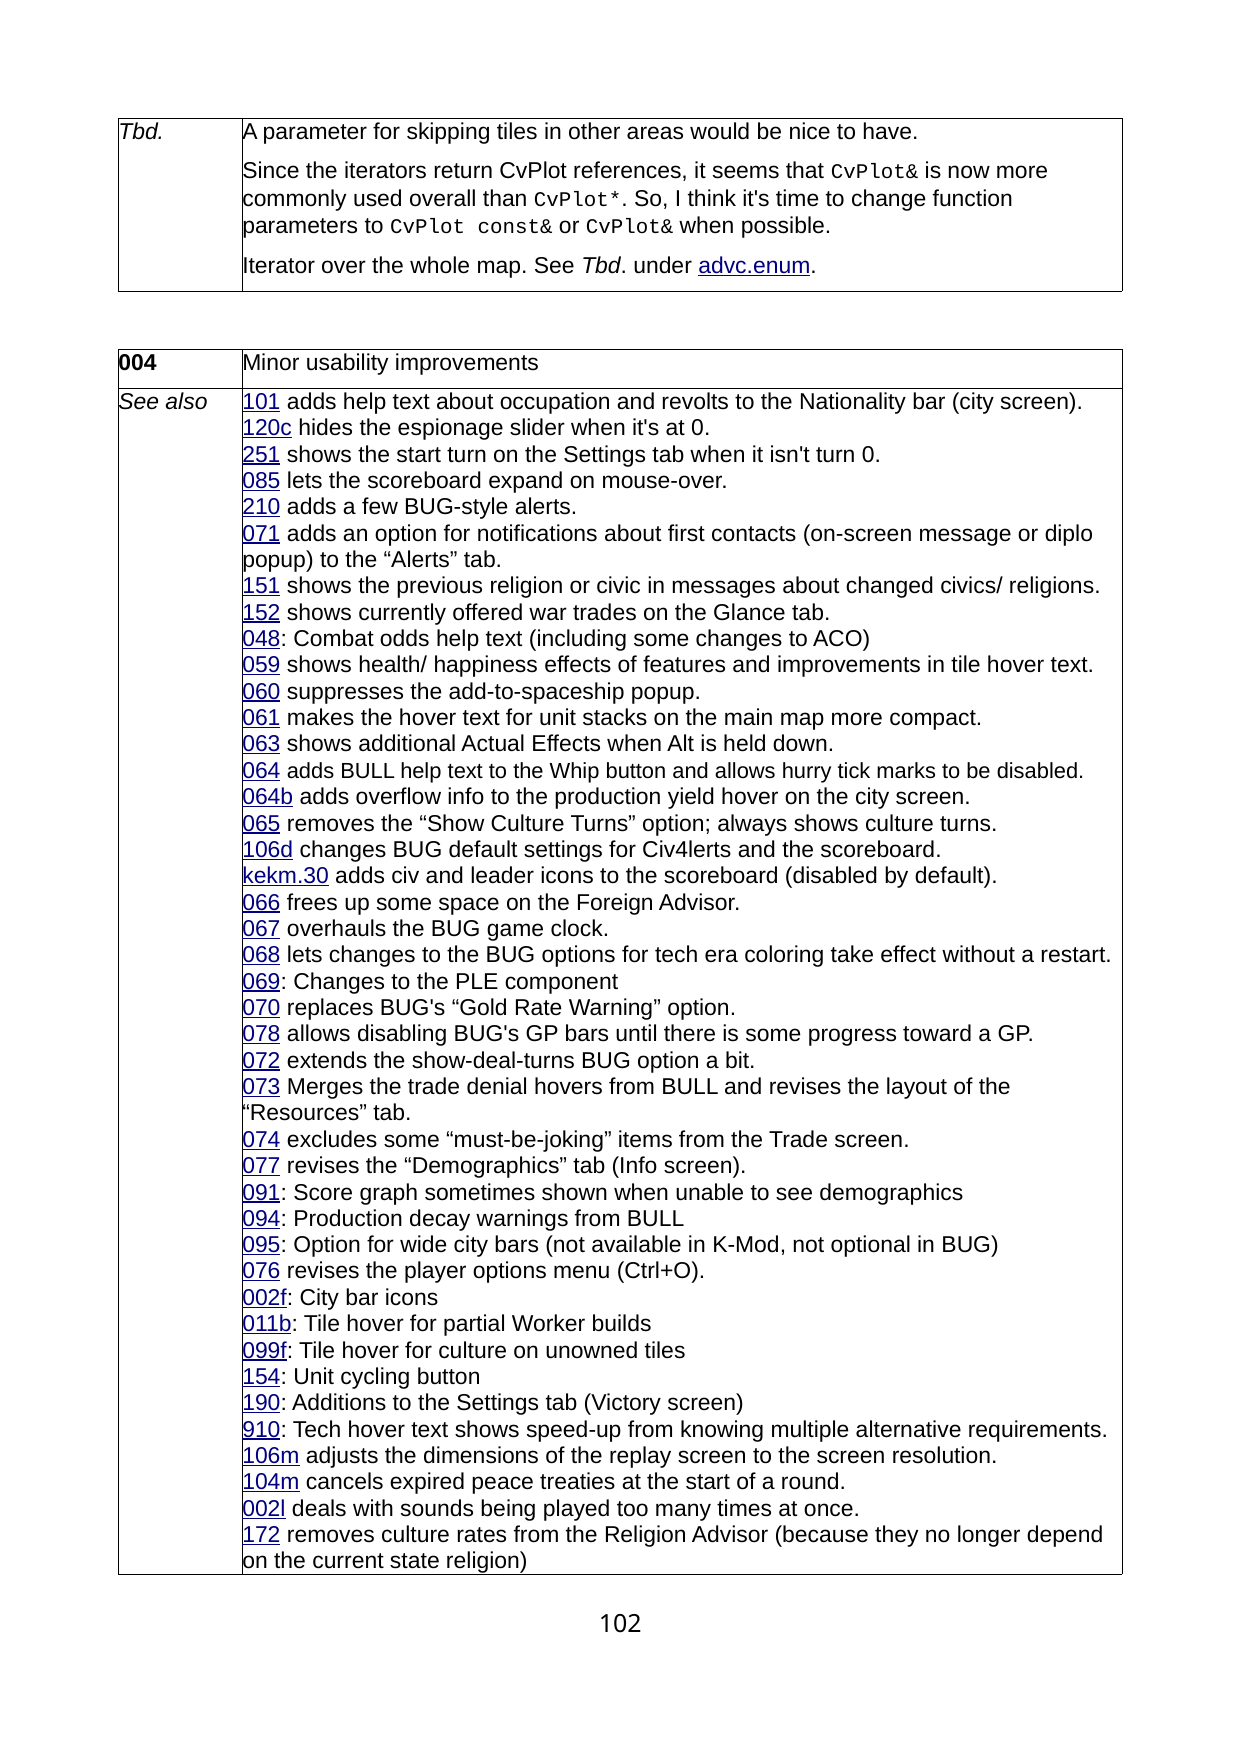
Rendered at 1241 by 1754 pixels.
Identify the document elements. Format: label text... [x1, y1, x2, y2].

table_cell A parameter for skipping tiles in other areas would be nice to have. Since the iterators return CvPlot references, it seems that CvPlot& is now more commonly used overall than CvPlot*. So, I think it's time to change function parameters to CvPlot const& or CvPlot& when possible. Iterator over the whole map. See Tbd. under advc.enum. [243, 119, 1122, 291]
table_header 004 [119, 350, 242, 388]
table_cell Tbd. [119, 119, 242, 291]
table_cell See also [119, 389, 242, 1574]
table_header Minor usability improvements [243, 350, 1122, 388]
table_cell 101 adds help text about occupation and revolts to the Nationality bar (city screen). 120c hides the espionage slider when it's at 0. 251 shows the start turn on the Settings tab when it isn't turn 0. 085 lets the scoreboard expand on mouse-over. 210 adds a few BUG-style alerts. 071 adds an option for notifications about first contacts (on-screen message or diplo popup) to the “Alerts” tab. 151 shows the previous religion or civic in messages about changed civics/ religions. 152 shows currently offered war trades on the Glance tab. 048: Combat odds help text (including some changes to ACO) 059 shows health/ happiness effects of features and improvements in tile hover text. 060 suppresses the add-to-spaceship popup. 061 makes the hover text for unit stacks on the main map more compact. 063 shows additional Actual Effects when Alt is held down. 064 adds BULL help text to the Whip button and allows hurry tick marks to be disabled. 064b adds overflow info to the production yield hover on the city screen. 065 removes the “Show Culture Turns” option; always shows culture turns. 106d changes BUG default settings for Civ4lerts and the scoreboard. kekm.30 adds civ and leader icons to the scoreboard (disabled by default). 066 frees up some space on the Foreign Advisor. 067 overhauls the BUG game clock. 068 lets changes to the BUG options for tech era coloring take effect without a restart. 069: Changes to the PLE component 070 replaces BUG's “Gold Rate Warning” option. 078 allows disabling BUG's GP bars until there is some progress toward a GP. 072 extends the show-deal-turns BUG option a bit. 073 Merges the trade denial hovers from BULL and revises the layout of the “Resources” tab. 074 excludes some “must-be-joking” items from the Trade screen. 077 revises the “Demographics” tab (Info screen). 091: Score graph sometimes shown when unable to see demographics 094: Production decay warnings from BULL 095: Option for wide city bars (not available in K-Mod, not optional in BUG) 076 revises the player options menu (Ctrl+O). 002f: City bar icons 011b: Tile hover for partial Worker builds 099f: Tile hover for culture on unowned tiles 154: Unit cycling button 190: Additions to the Settings tab (Victory screen) 910: Tech hover text shows speed-up from knowing multiple alternative requirements. 106m adjusts the dimensions of the replay screen to the screen resolution. 104m cancels expired peace treaties at the start of a round. 002l deals with sounds being played too many times at once. 172 removes culture rates from the Religion Advisor (because they no longer depend on the current state religion) [243, 389, 1122, 1574]
